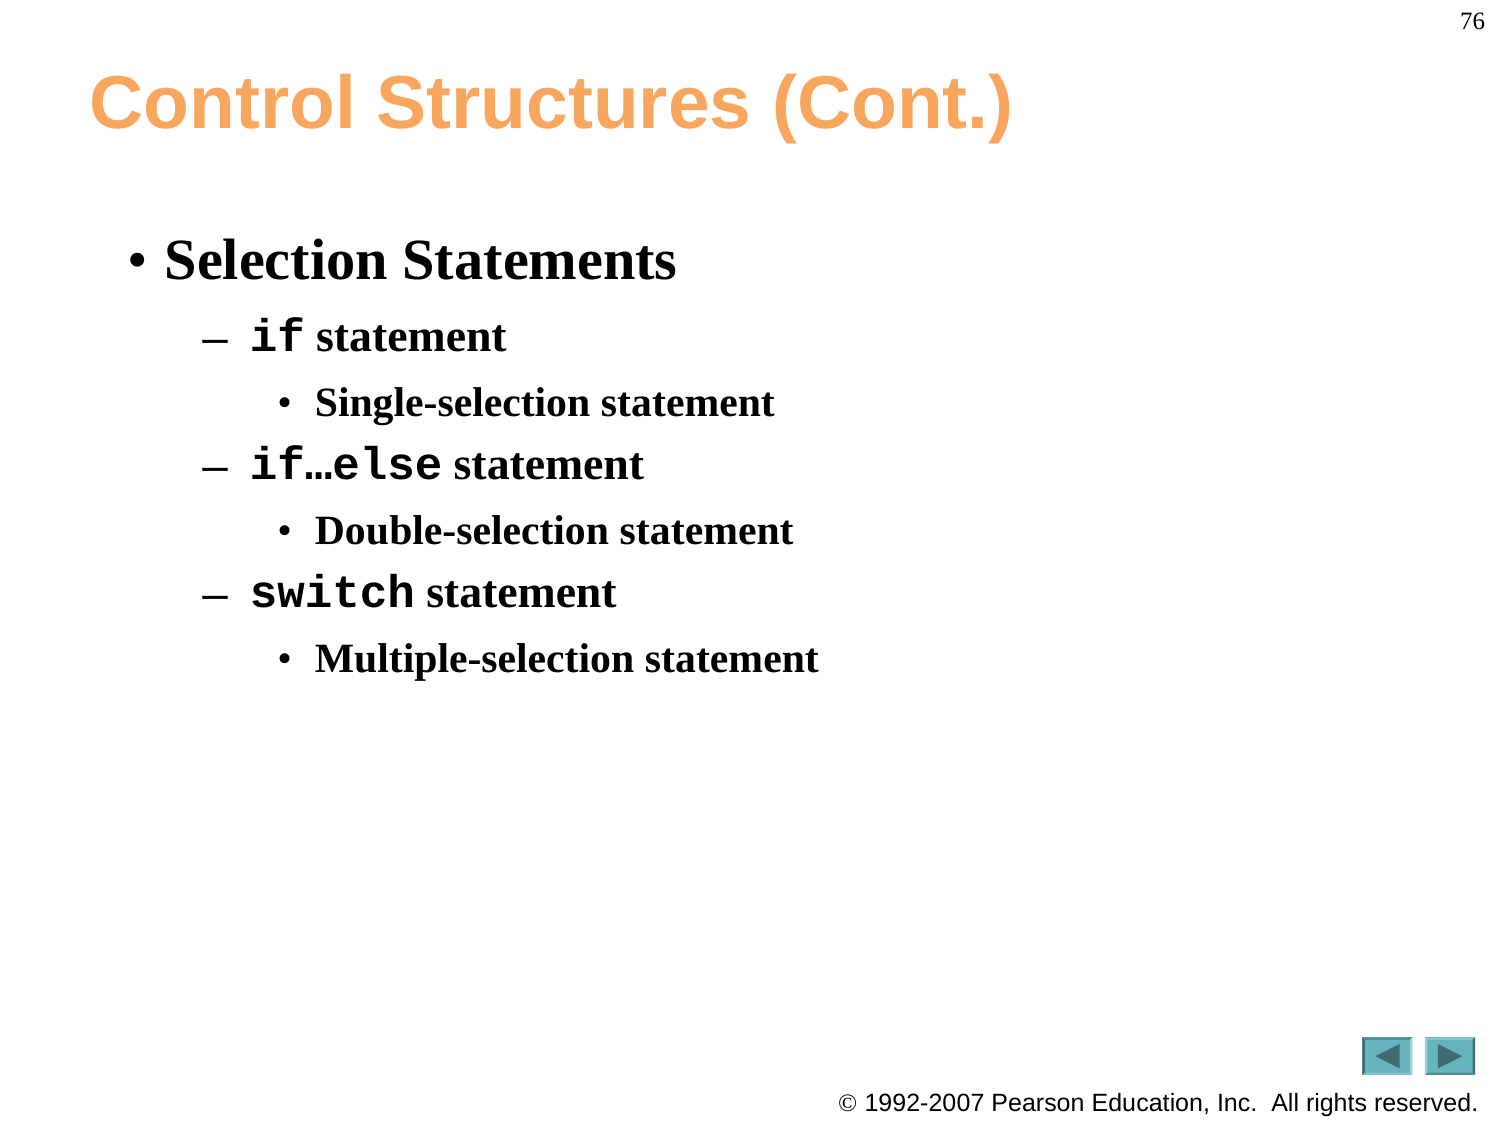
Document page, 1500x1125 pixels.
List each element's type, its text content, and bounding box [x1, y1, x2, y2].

list Selection Statements if statement Single-selection statement if…else statement Double-selection statement switch statement Multiple-selection statement [112, 220, 1425, 963]
title Control Structures (Cont.) [75, 12, 1426, 201]
